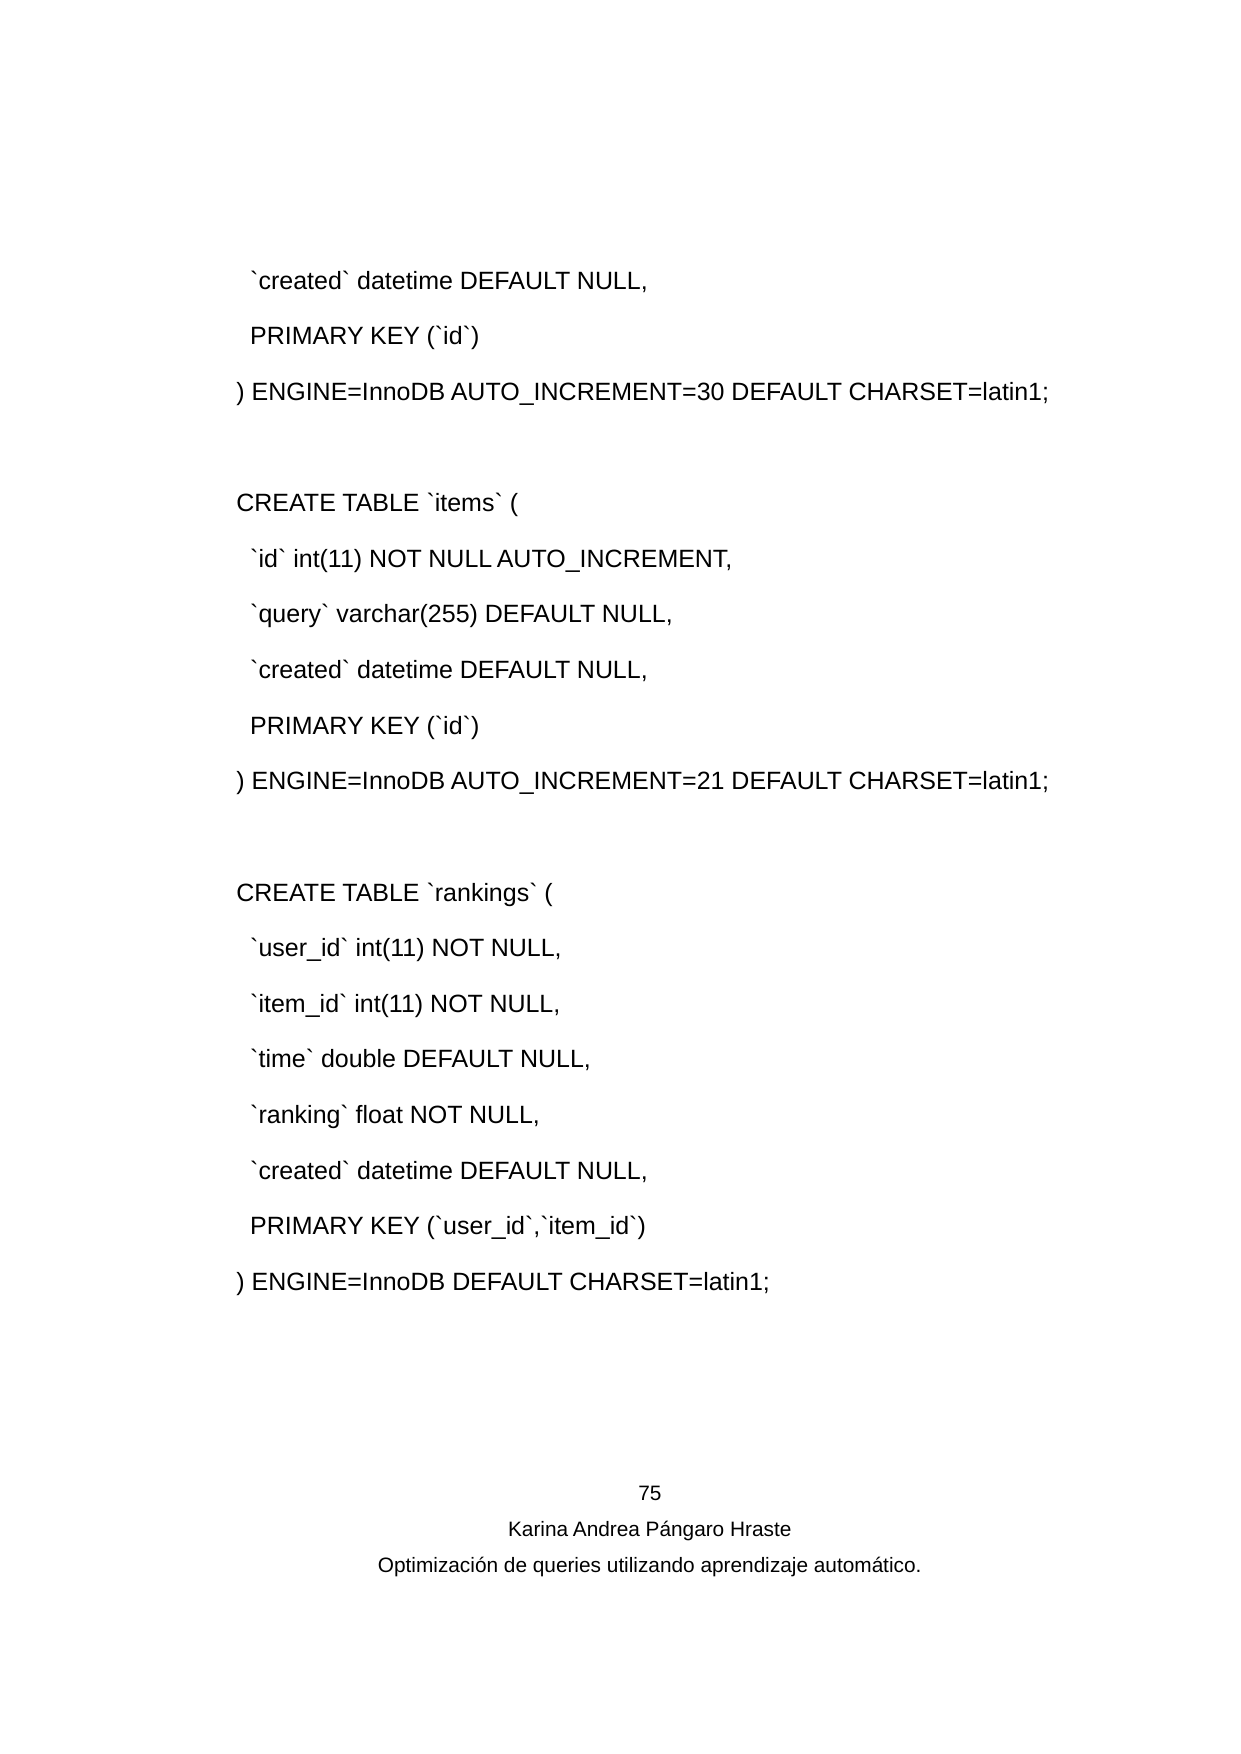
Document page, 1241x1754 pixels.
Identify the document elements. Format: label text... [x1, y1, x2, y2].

text `created` datetime DEFAULT NULL, [236, 266, 1063, 294]
text `query` varchar(255) DEFAULT NULL, [236, 599, 1063, 628]
text `time` double DEFAULT NULL, [236, 1044, 1063, 1073]
text ) ENGINE=InnoDB AUTO_INCREMENT=21 DEFAULT CHARSET=latin1; [236, 766, 1063, 795]
text PRIMARY KEY (`id`) [236, 711, 1063, 739]
text PRIMARY KEY (`user_id`,`item_id`) [236, 1211, 1063, 1240]
text `id` int(11) NOT NULL AUTO_INCREMENT, [236, 544, 1063, 573]
text ) ENGINE=InnoDB AUTO_INCREMENT=30 DEFAULT CHARSET=latin1; [236, 377, 1063, 406]
text `user_id` int(11) NOT NULL, [236, 933, 1063, 962]
text `ranking` float NOT NULL, [236, 1100, 1063, 1129]
text PRIMARY KEY (`id`) [236, 321, 1063, 350]
text CREATE TABLE `items` ( [236, 488, 1063, 517]
text CREATE TABLE `rankings` ( [236, 878, 1063, 906]
text `created` datetime DEFAULT NULL, [236, 655, 1063, 684]
text `item_id` int(11) NOT NULL, [236, 989, 1063, 1018]
text `created` datetime DEFAULT NULL, [236, 1156, 1063, 1184]
text ) ENGINE=InnoDB DEFAULT CHARSET=latin1; [236, 1267, 1063, 1296]
